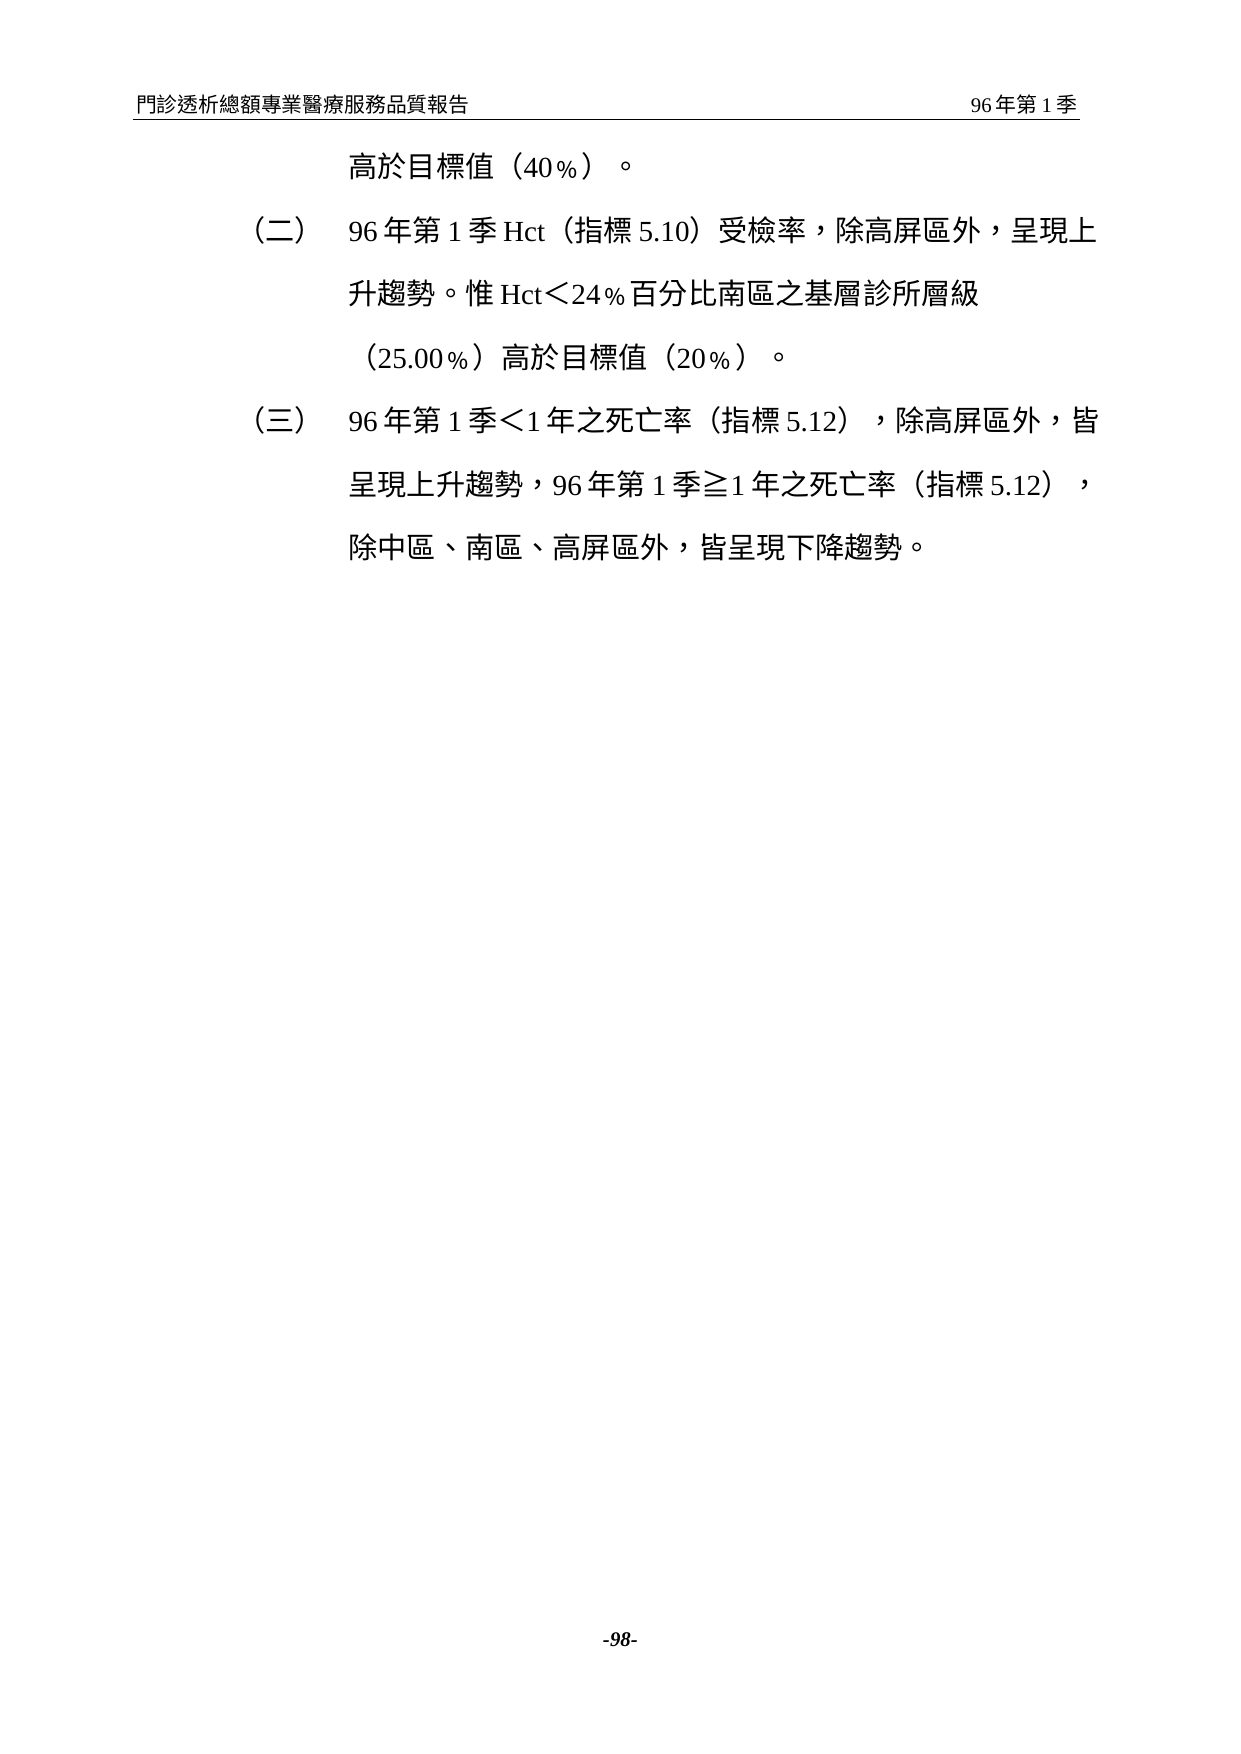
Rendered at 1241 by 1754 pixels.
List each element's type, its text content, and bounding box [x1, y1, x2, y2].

list 96年第1季Hct（指標5.10）受檢率，除高屏區外，呈現上升趨勢。惟Hct＜24﹪百分比南區之基層診所層級（25.00﹪）高於目標值（20﹪）。 [236, 207, 1104, 377]
list 96年第1季＜1年之死亡率（指標5.12），除高屏區外，皆呈現上升趨勢，96年第1季≧1年之死亡率（指標5.12），除中區、南區、高屏區外，皆呈現下降趨勢。 [236, 398, 1104, 567]
list 高於目標值（40﹪）。 [236, 144, 1104, 186]
